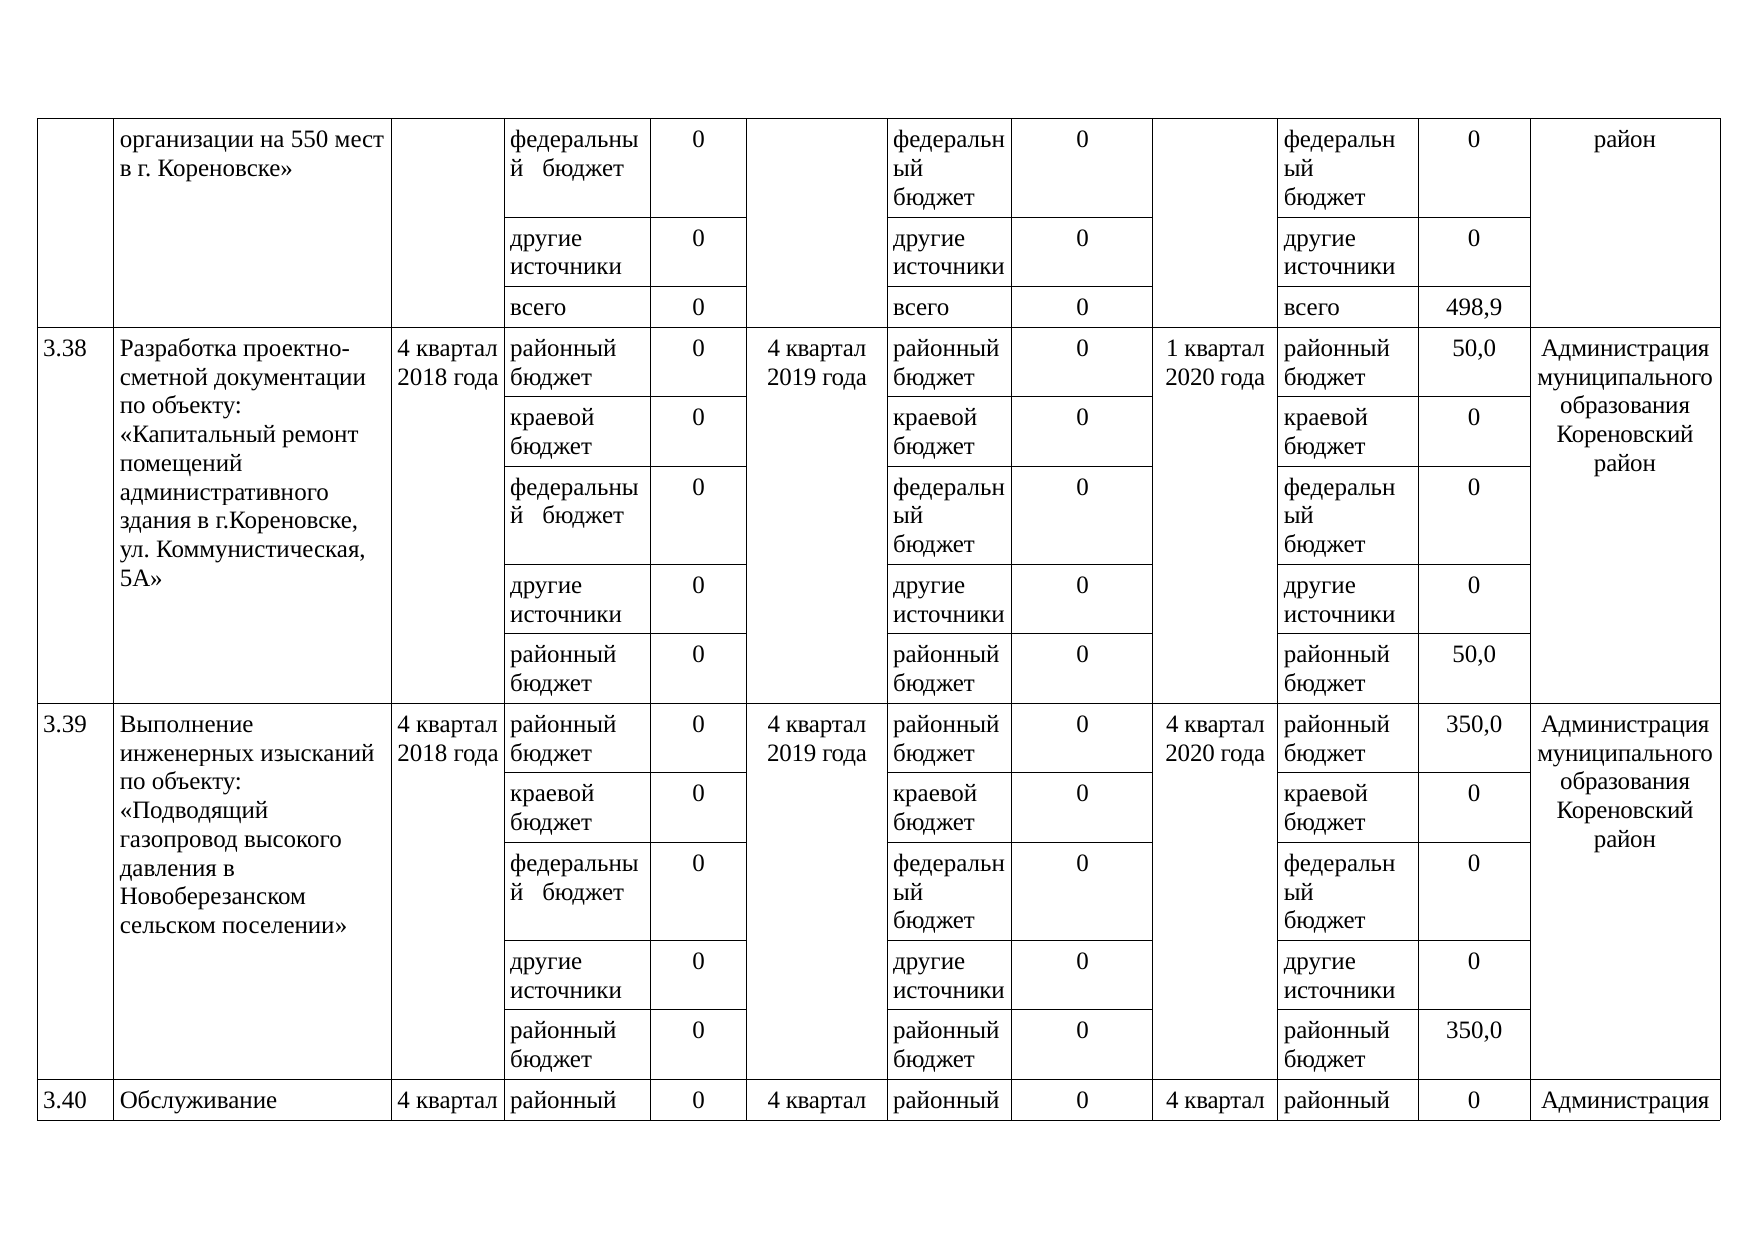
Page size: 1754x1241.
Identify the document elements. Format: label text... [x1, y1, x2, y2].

table_cell 4 квартал [747, 1080, 887, 1119]
table_cell 0 [651, 1080, 746, 1119]
table_cell Администрация муниципального образования Кореновский район [1531, 704, 1720, 1079]
table_cell Выполнение инженерных изысканий по объекту: «Подводящий газопровод высокого давления в Новоберезанском сельском поселении» [114, 704, 391, 1079]
table_cell 0 [1012, 773, 1152, 842]
table_cell другие источники [888, 218, 1011, 286]
table_cell федеральный бюджет [1278, 467, 1418, 564]
table_cell всего [888, 287, 1011, 327]
table_cell 0 [1012, 467, 1152, 564]
table_cell федеральный бюджет [1278, 119, 1418, 216]
table_cell федеральный бюджет [888, 843, 1011, 940]
table_cell Администрация [1531, 1080, 1720, 1119]
table_cell 0 [1419, 773, 1530, 842]
table_cell 0 [1012, 218, 1152, 286]
table_cell 0 [1012, 328, 1152, 396]
table_cell [38, 119, 113, 327]
table_cell районный бюджет [505, 704, 650, 772]
table_cell всего [505, 287, 650, 327]
table_cell 0 [1012, 287, 1152, 327]
table_cell 4 квартал 2018 года [392, 328, 504, 703]
table_cell краевой бюджет [888, 397, 1011, 466]
table_cell 3.39 [38, 704, 113, 1079]
table_cell 0 [651, 704, 746, 772]
table_cell краевой бюджет [505, 397, 650, 466]
table_cell 0 [651, 467, 746, 564]
table_cell другие источники [505, 565, 650, 633]
table_cell районный бюджет [1278, 328, 1418, 396]
table_cell 0 [651, 565, 746, 633]
table_cell [1153, 119, 1277, 327]
table_cell 4 квартал [392, 1080, 504, 1119]
table_cell [392, 119, 504, 327]
table_cell 3.40 [38, 1080, 113, 1119]
table_cell районный бюджет [1278, 634, 1418, 703]
table_cell районный [505, 1080, 650, 1119]
table_cell Администрация муниципального образования Кореновский район [1531, 328, 1720, 703]
table_cell 0 [1012, 119, 1152, 216]
table_cell 0 [651, 287, 746, 327]
table_cell районный [888, 1080, 1011, 1119]
table_cell 4 квартал [1153, 1080, 1277, 1119]
table_cell 350,0 [1419, 704, 1530, 772]
table_cell 0 [651, 218, 746, 286]
table_cell районный бюджет [505, 1010, 650, 1079]
table_cell районный бюджет [888, 704, 1011, 772]
table_cell районный бюджет [1278, 704, 1418, 772]
table_cell 0 [1012, 565, 1152, 633]
table_cell 0 [651, 773, 746, 842]
table_cell краевой бюджет [1278, 397, 1418, 466]
table_cell 0 [1419, 565, 1530, 633]
table_cell краевой бюджет [505, 773, 650, 842]
table_cell организации на 550 мест в г. Кореновске» [114, 119, 391, 327]
table_cell 0 [651, 397, 746, 466]
table_cell другие источники [505, 218, 650, 286]
table_cell другие источники [1278, 218, 1418, 286]
table_cell 0 [1012, 634, 1152, 703]
table_cell Обслуживание [114, 1080, 391, 1119]
table_cell 50,0 [1419, 328, 1530, 396]
table_cell 4 квартал 2020 года [1153, 704, 1277, 1079]
table_cell 0 [651, 1010, 746, 1079]
table_cell районный бюджет [1278, 1010, 1418, 1079]
table_cell районный бюджет [505, 328, 650, 396]
table_cell 4 квартал 2019 года [747, 704, 887, 1079]
table_cell другие источники [1278, 565, 1418, 633]
table_cell краевой бюджет [1278, 773, 1418, 842]
table_cell 0 [651, 328, 746, 396]
table_cell федеральный бюджет [505, 119, 650, 216]
table_cell 350,0 [1419, 1010, 1530, 1079]
table_cell федеральный бюджет [888, 467, 1011, 564]
table_cell Разработка проектно-сметной документации по объекту: «Капитальный ремонт помещений административного здания в г.Кореновске, ул. Коммунистическая, 5А» [114, 328, 391, 703]
table_cell 0 [1012, 843, 1152, 940]
table_cell 0 [1419, 397, 1530, 466]
table_cell районный бюджет [888, 634, 1011, 703]
table_cell 0 [651, 119, 746, 216]
table_cell 0 [1419, 119, 1530, 216]
table_cell 4 квартал 2019 года [747, 328, 887, 703]
table_cell 0 [1012, 397, 1152, 466]
table_cell 498,9 [1419, 287, 1530, 327]
table_cell другие источники [888, 565, 1011, 633]
table_cell федеральный бюджет [1278, 843, 1418, 940]
table_cell 0 [1012, 941, 1152, 1009]
table_cell 0 [1012, 1080, 1152, 1119]
table_cell 0 [651, 843, 746, 940]
table_cell 0 [1419, 843, 1530, 940]
table_cell 0 [1419, 1080, 1530, 1119]
table_cell другие источники [1278, 941, 1418, 1009]
table_cell [747, 119, 887, 327]
table_cell краевой бюджет [888, 773, 1011, 842]
table_cell 4 квартал 2018 года [392, 704, 504, 1079]
table_cell районный бюджет [888, 328, 1011, 396]
table_cell 0 [651, 634, 746, 703]
table_cell 50,0 [1419, 634, 1530, 703]
table_cell 0 [1419, 467, 1530, 564]
table_cell 3.38 [38, 328, 113, 703]
table_cell районный бюджет [888, 1010, 1011, 1079]
table_cell 0 [1419, 218, 1530, 286]
table_cell другие источники [505, 941, 650, 1009]
table_cell всего [1278, 287, 1418, 327]
table_cell 0 [651, 941, 746, 1009]
table_cell 0 [1012, 704, 1152, 772]
table_cell 0 [1012, 1010, 1152, 1079]
table_cell районный [1278, 1080, 1418, 1119]
table_cell федеральный бюджет [888, 119, 1011, 216]
table_cell другие источники [888, 941, 1011, 1009]
table_cell федеральный бюджет [505, 843, 650, 940]
table_cell федеральный бюджет [505, 467, 650, 564]
table_cell 1 квартал 2020 года [1153, 328, 1277, 703]
table_cell район [1531, 119, 1720, 327]
table_cell районный бюджет [505, 634, 650, 703]
table_cell 0 [1419, 941, 1530, 1009]
